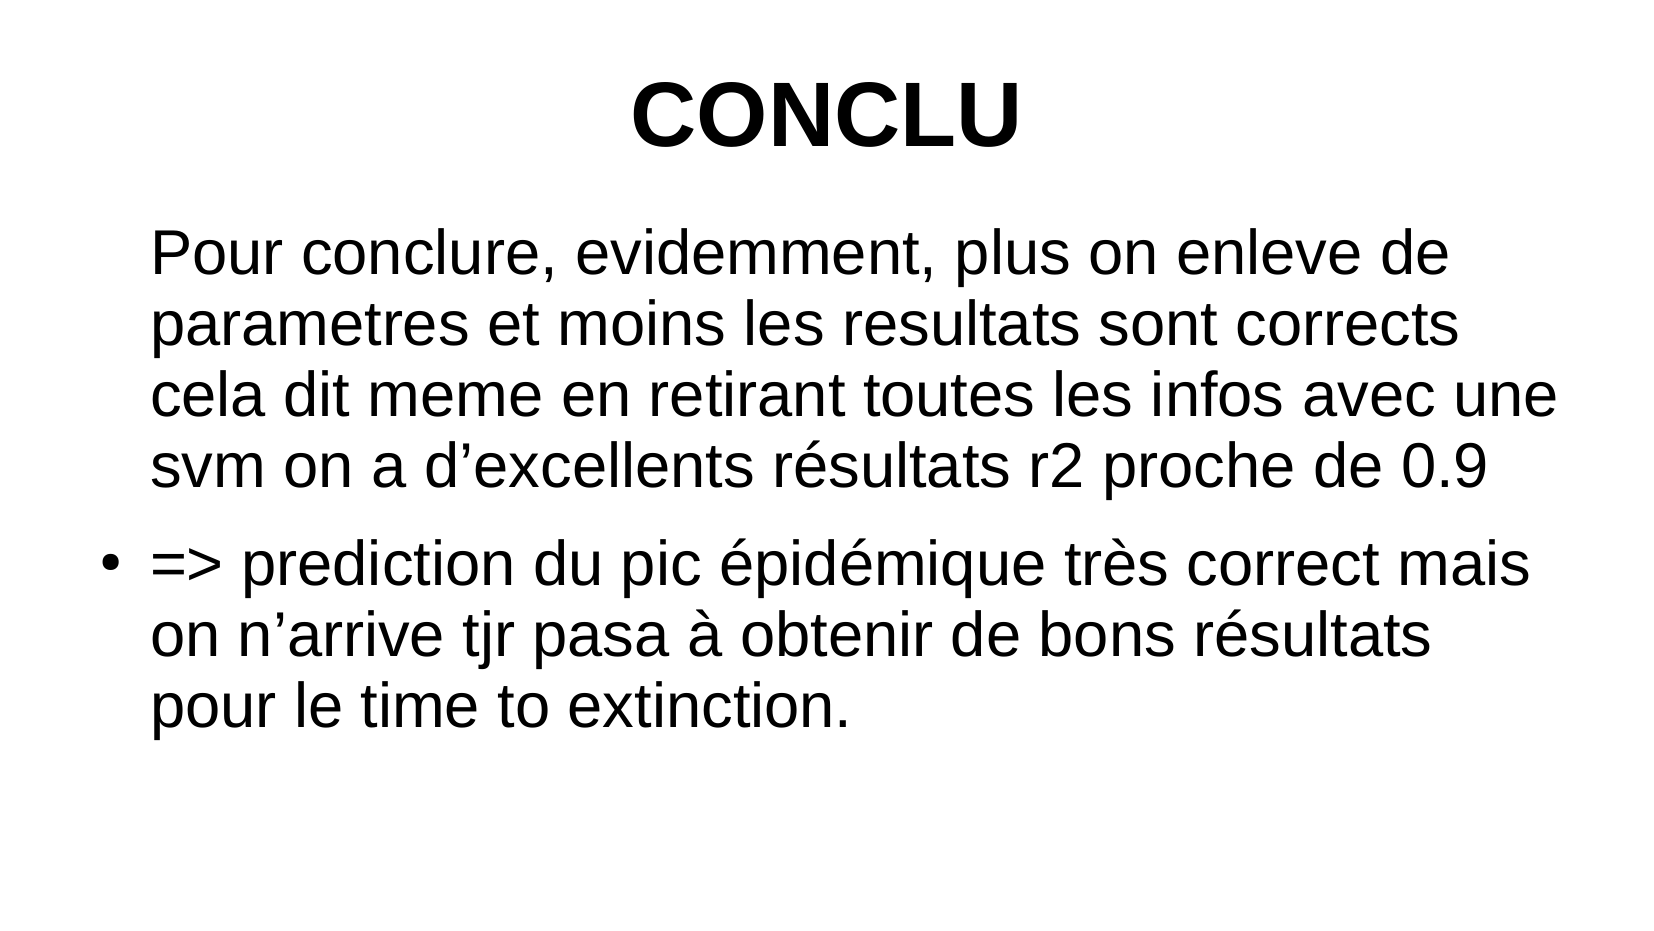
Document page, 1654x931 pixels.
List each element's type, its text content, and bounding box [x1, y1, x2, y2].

list Pour conclure, evidemment, plus on enleve de parametres et moins les resultats sont corrects cela dit meme en retirant toutes les infos avec une svm on a d’excellents résultats r2 proche de 0.9 => prediction du pic épidémique très correct mais on n’arrive tjr pasa à obtenir de bons résultats pour le time to extinction. [82, 217, 1571, 758]
title CONCLU [82, 37, 1571, 193]
